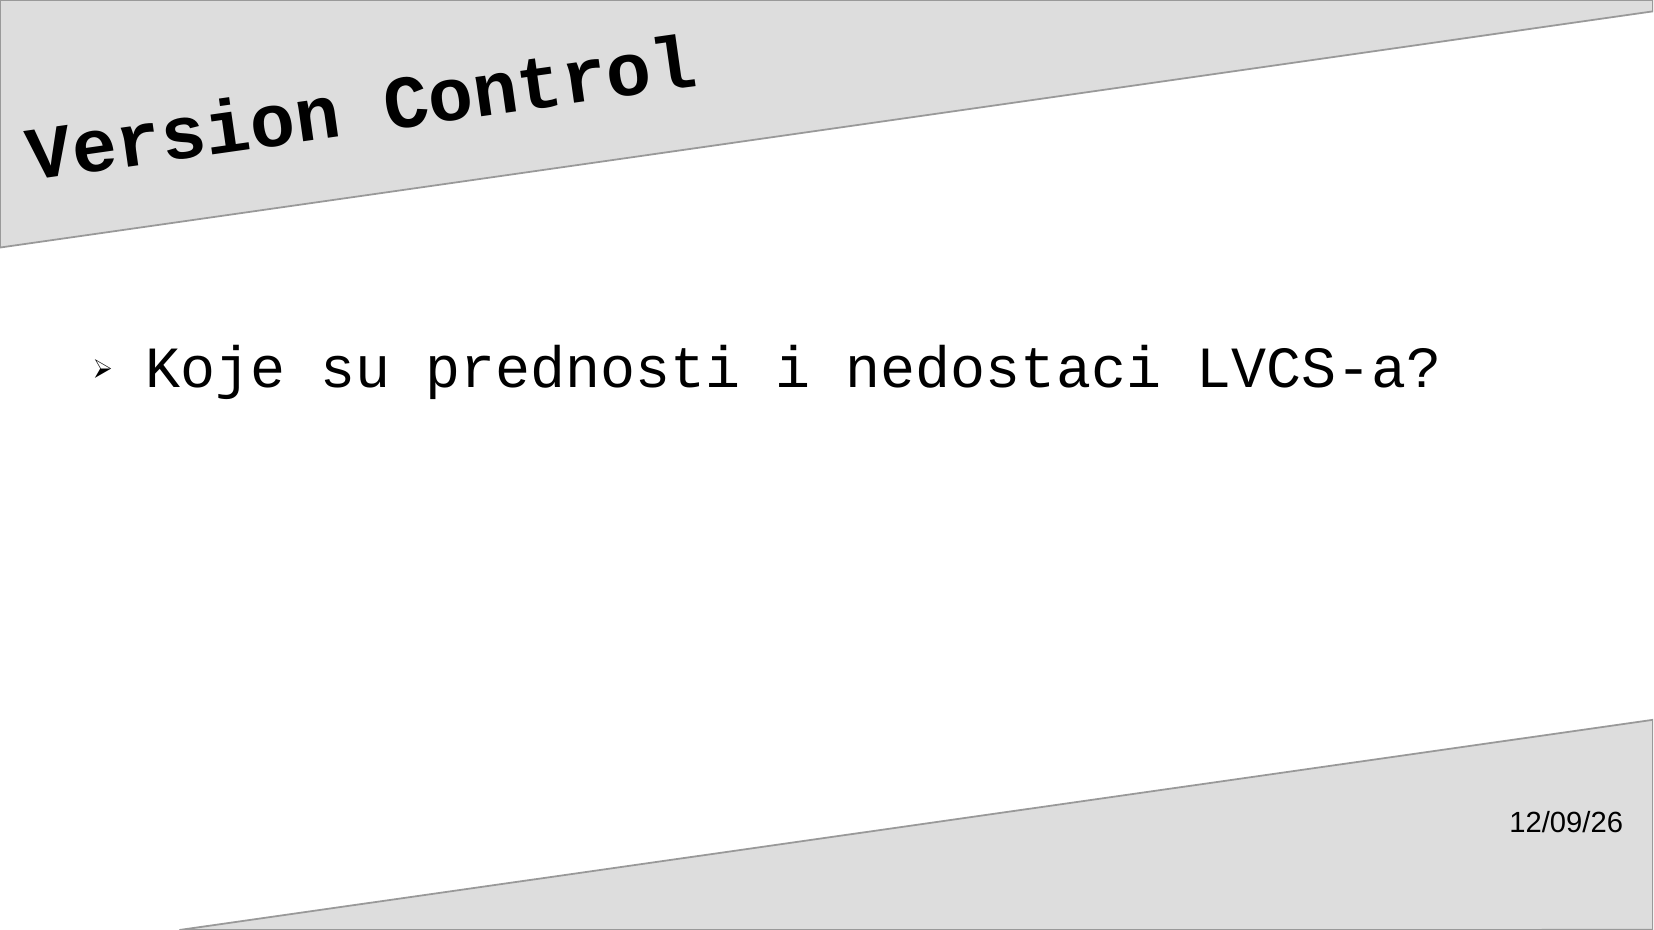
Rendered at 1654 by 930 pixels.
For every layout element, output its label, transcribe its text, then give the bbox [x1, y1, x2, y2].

list Koje su prednosti i nedostaci LVCS-a? [75, 248, 1463, 825]
title Version Control [16, 0, 1501, 239]
